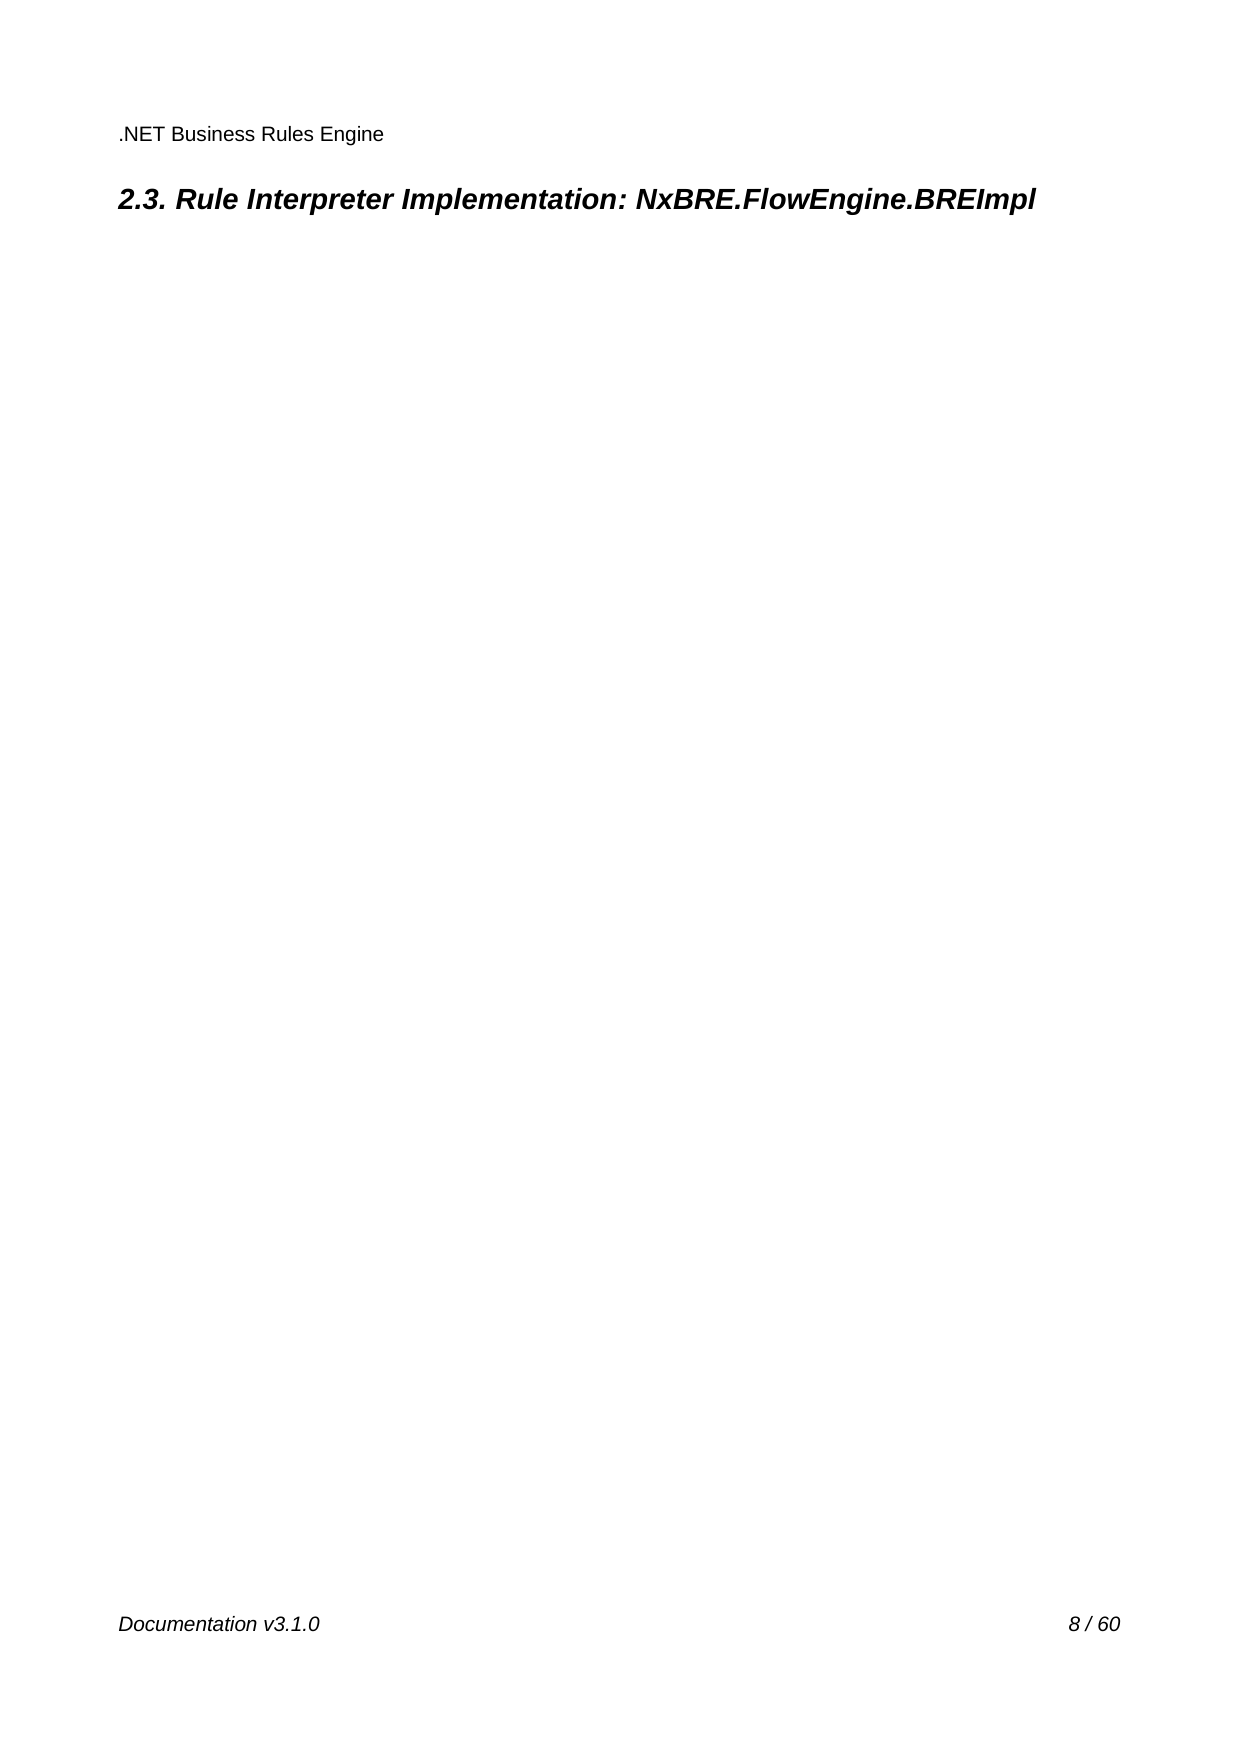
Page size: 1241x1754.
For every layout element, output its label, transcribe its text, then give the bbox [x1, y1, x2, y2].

subtitle Rule Interpreter Implementation: NxBRE.FlowEngine.BREImpl [118, 183, 1124, 216]
